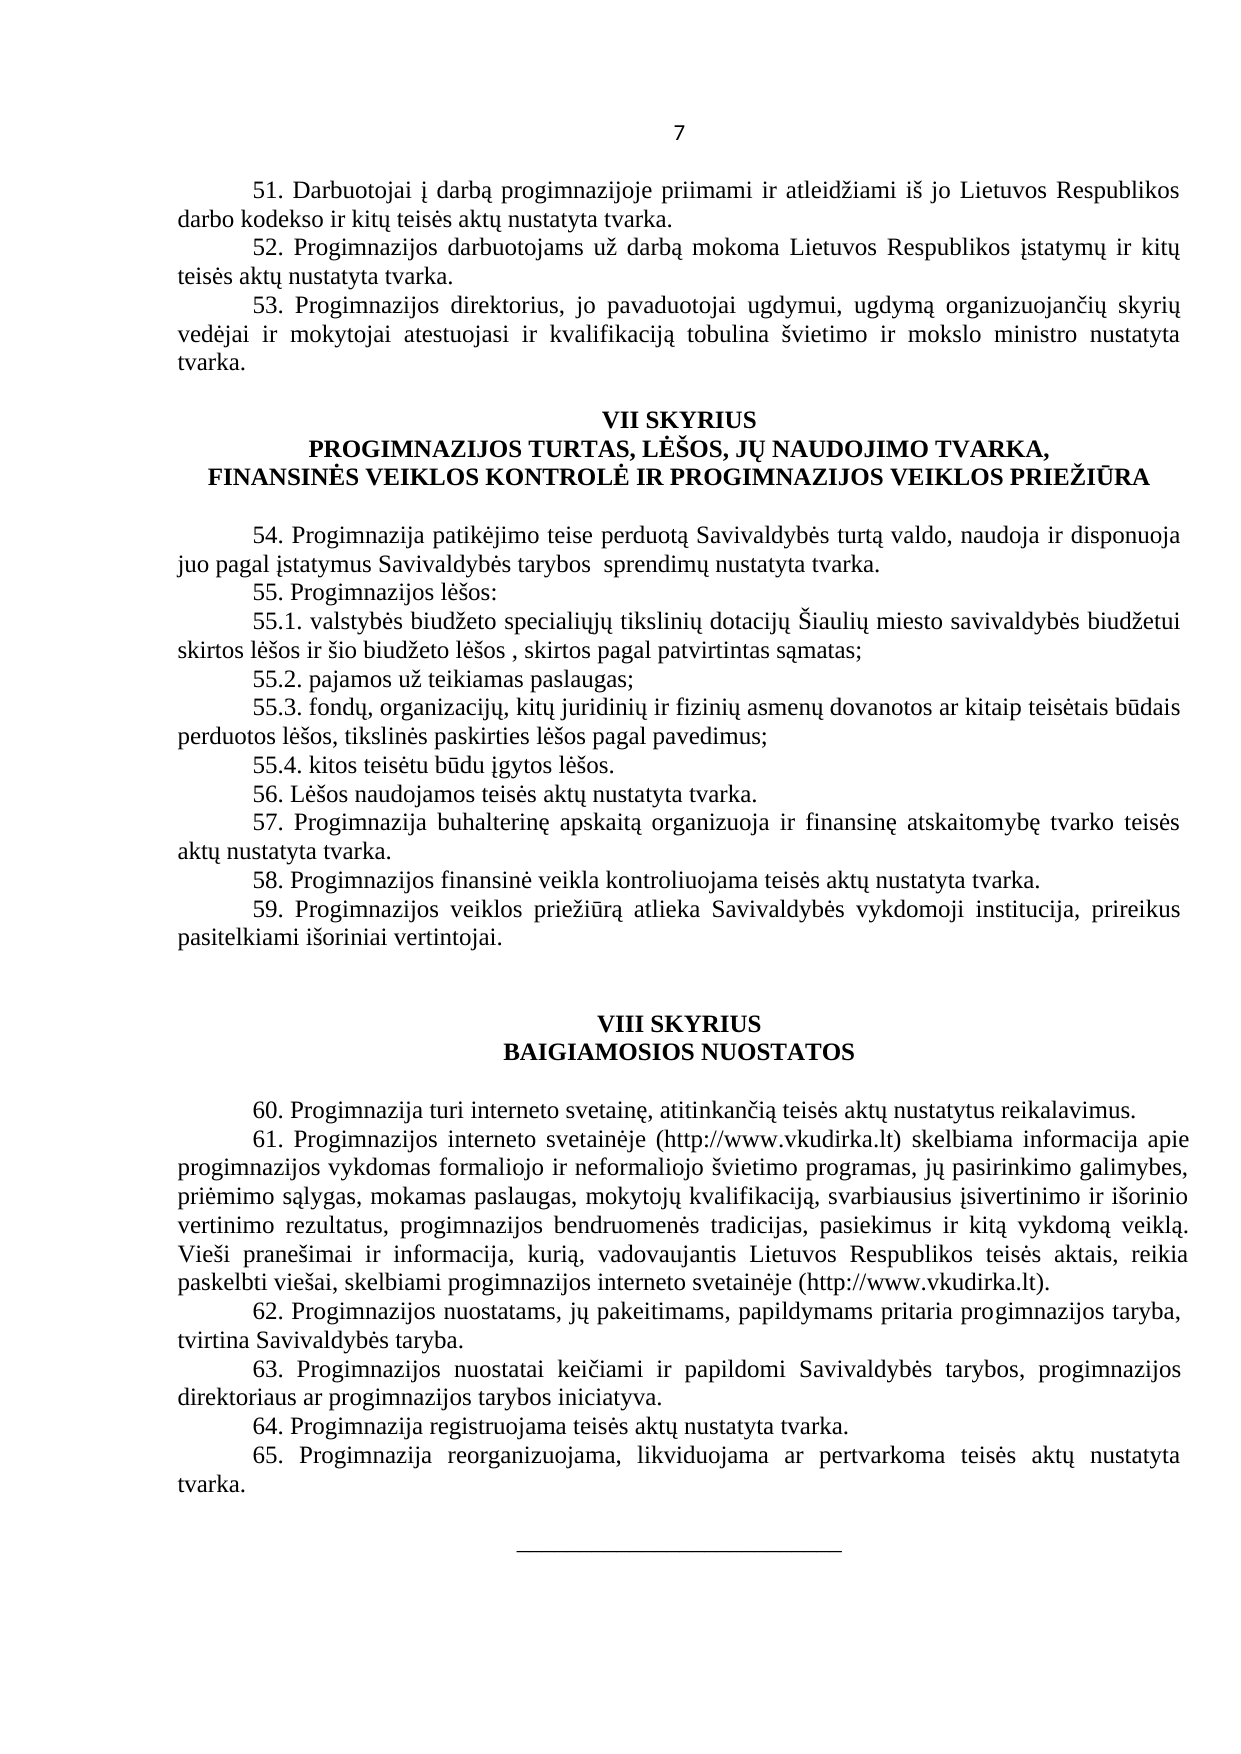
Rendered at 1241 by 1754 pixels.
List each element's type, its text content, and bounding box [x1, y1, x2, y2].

text 61. Progimnazijos interneto svetainėje (http://www.vkudirka.lt) skelbiama informacija apie progimnazijos vykdomas formaliojo ir neformaliojo švietimo programas, jų pasirinkimo galimybes, priėmimo sąlygas, mokamas paslaugas, mokytojų kvalifikaciją, svarbiausius įsivertinimo ir išorinio vertinimo rezultatus, progimnazijos bendruomenės tradicijas, pasiekimus ir kitą vykdomą veiklą. Vieši pranešimai ir informacija, kurią, vadovaujantis Lietuvos Respublikos teisės aktais, reikia paskelbti viešai, skelbiami progimnazijos interneto svetainėje (http://www.vkudirka.lt). [177, 1124, 1189, 1296]
text FINANSINĖS VEIKLOS KONTROLĖ IR PROGIMNAZIJOS VEIKLOS PRIEŽIŪRA [177, 462, 1181, 491]
text 55.1. valstybės biudžeto specialiųjų tikslinių dotacijų Šiaulių miesto savivaldybės biudžetui skirtos lėšos ir šio biudžeto lėšos , skirtos pagal patvirtintas sąmatas; [177, 606, 1181, 664]
text 55. Progimnazijos lėšos: [177, 577, 1181, 606]
text 51. Darbuotojai į darbą progimnazijoje priimami ir atleidžiami iš jo Lietuvos Respublikos darbo kodekso ir kitų teisės aktų nustatyta tvarka. [177, 175, 1181, 232]
text 54. Progimnazija patikėjimo teise perduotą Savivaldybės turtą valdo, naudoja ir disponuoja juo pagal įstatymus Savivaldybės tarybos sprendimų nustatyta tvarka. [177, 520, 1181, 577]
text VII SKYRIUS [177, 405, 1181, 434]
text 59. Progimnazijos veiklos priežiūrą atlieka Savivaldybės vykdomoji institucija, prireikus pasitelkiami išoriniai vertintojai. [177, 894, 1181, 951]
text 63. Progimnazijos nuostatai keičiami ir papildomi Savivaldybės tarybos, progimnazijos direktoriaus ar progimnazijos tarybos iniciatyva. [177, 1354, 1181, 1411]
text 58. Progimnazijos finansinė veikla kontroliuojama teisės aktų nustatyta tvarka. [177, 865, 1181, 894]
text 55.2. pajamos už teikiamas paslaugas; [177, 664, 1181, 692]
text 52. Progimnazijos darbuotojams už darbą mokoma Lietuvos Respublikos įstatymų ir kitų teisės aktų nustatyta tvarka. [177, 232, 1181, 290]
text BAIGIAMOSIOS NUOSTATOS [177, 1037, 1181, 1066]
text 60. Progimnazija turi interneto svetainę, atitinkančią teisės aktų nustatytus reikalavimus. [177, 1095, 1189, 1124]
text 62. Progimnazijos nuostatams, jų pakeitimams, papildymams pritaria progimnazijos taryba, tvirtina Savivaldybės taryba. [177, 1296, 1181, 1354]
text 57. Progimnazija buhalterinę apskaitą organizuoja ir finansinę atskaitomybę tvarko teisės aktų nustatyta tvarka. [177, 807, 1181, 865]
text 64. Progimnazija registruojama teisės aktų nustatyta tvarka. [177, 1411, 1181, 1440]
text 53. Progimnazijos direktorius, jo pavaduotojai ugdymui, ugdymą organizuojančių skyrių vedėjai ir mokytojai atestuojasi ir kvalifikaciją tobulina švietimo ir mokslo ministro nustatyta tvarka. [177, 290, 1181, 376]
text 55.4. kitos teisėtu būdu įgytos lėšos. [177, 750, 1181, 779]
text __________________________ [177, 1526, 1181, 1555]
text VIII SKYRIUS [177, 1009, 1181, 1037]
text PROGIMNAZIJOS TURTAS, LĖŠOS, JŲ NAUDOJIMO TVARKA, [177, 434, 1181, 462]
text 55.3. fondų, organizacijų, kitų juridinių ir fizinių asmenų dovanotos ar kitaip teisėtais būdais perduotos lėšos, tikslinės paskirties lėšos pagal pavedimus; [177, 692, 1181, 750]
text 56. Lėšos naudojamos teisės aktų nustatyta tvarka. [177, 779, 1181, 807]
text 65. Progimnazija reorganizuojama, likviduojama ar pertvarkoma teisės aktų nustatyta tvarka. [177, 1440, 1181, 1497]
